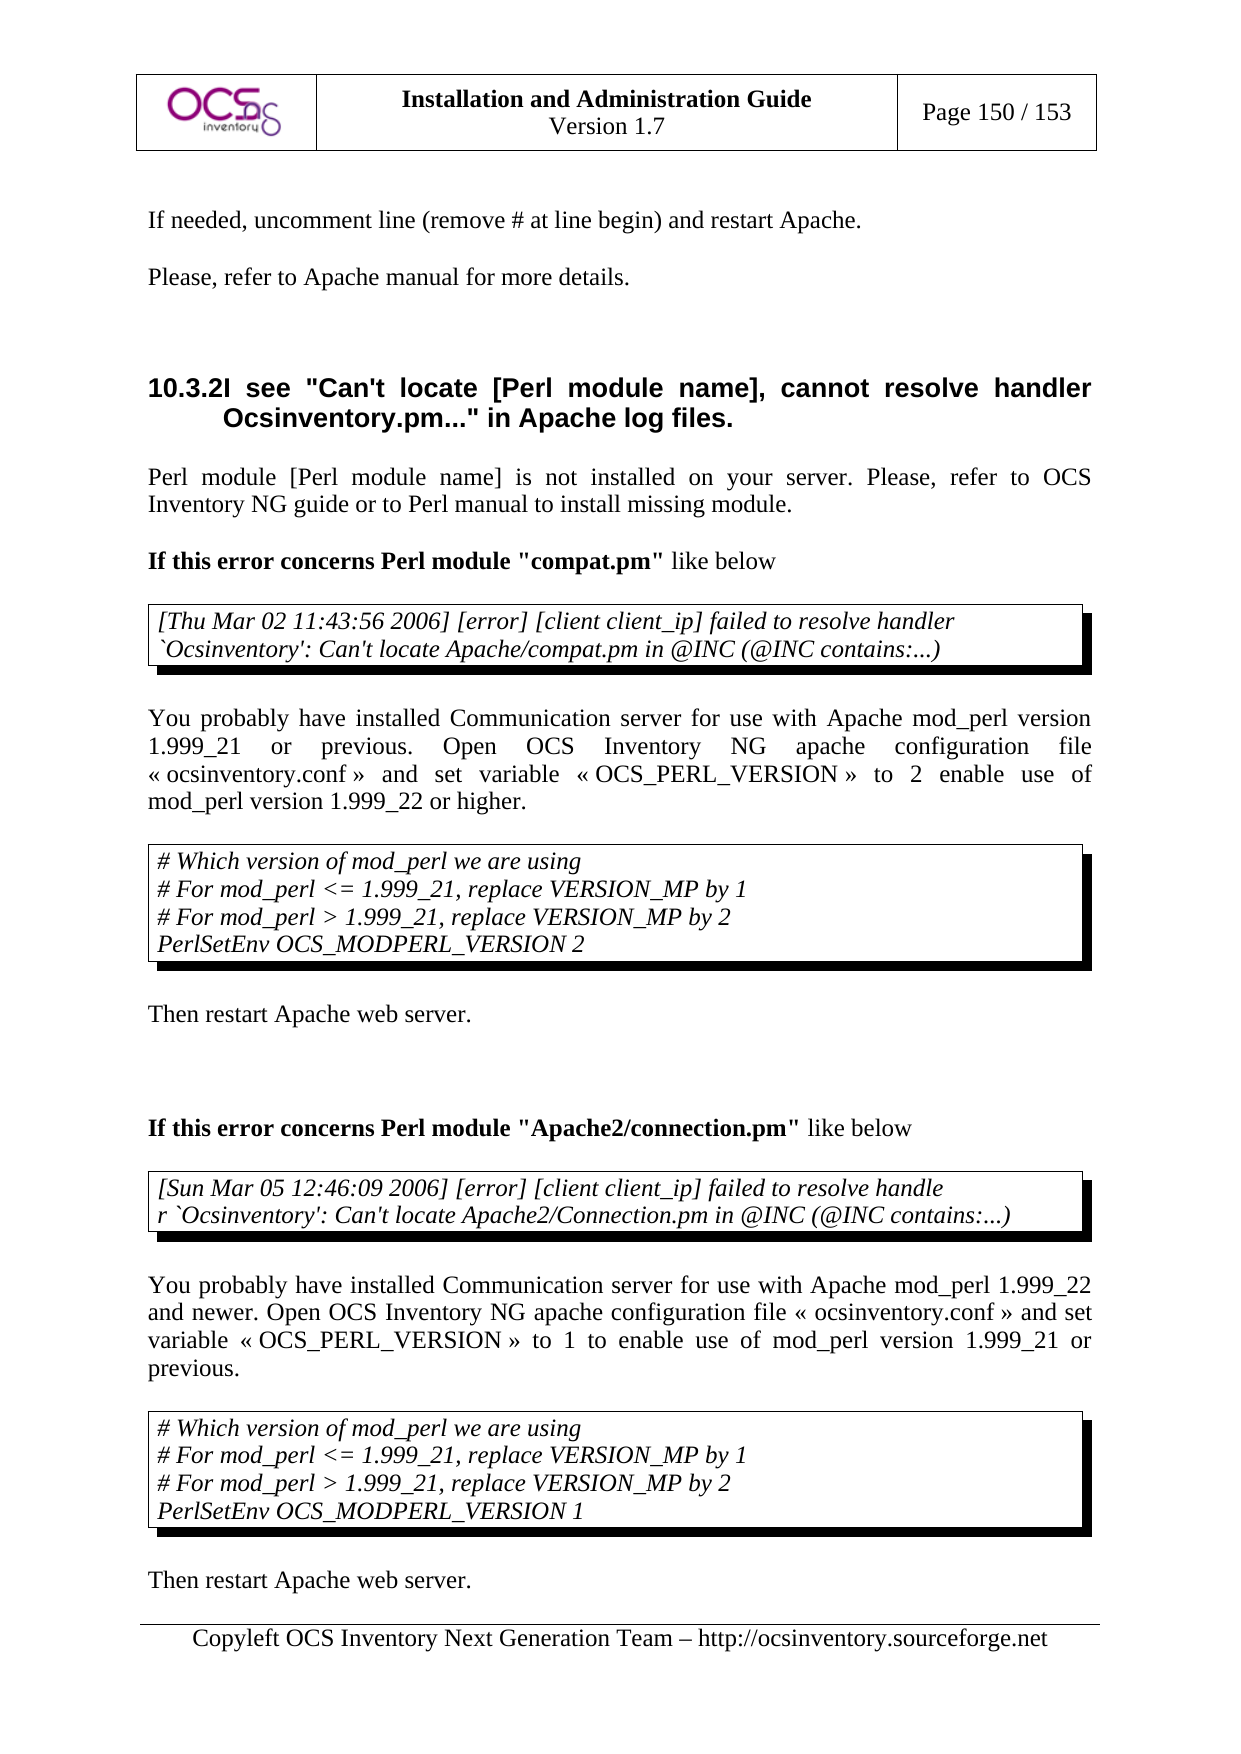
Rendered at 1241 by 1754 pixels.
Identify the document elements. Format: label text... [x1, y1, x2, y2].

text # For mod_perl <= 1.999_21, replace VERSION_MP by 1 [149, 1438, 1082, 1466]
subtitle I see "Can't locate [Perl module name], cannot resolve handler Ocsinventory.pm..." in Apache log files. [148, 373, 1092, 433]
text [Sun Mar 05 12:46:09 2006] [error] [client client_ip] failed to resolve handle [149, 1172, 1082, 1198]
text # Which version of mod_perl we are using [149, 1412, 1082, 1438]
picture [163, 83, 286, 141]
text You probably have installed Communication server for use with Apache mod_perl version 1.999_21 or previous. Open OCS Inventory NG apache configuration file « ocsinventory.conf » and set variable « OCS_PERL_VERSION » to 2 enable use of mod_perl version 1.999_22 or higher. [148, 704, 1092, 815]
text Please, refer to Apache manual for more details. [148, 263, 1092, 291]
text Then restart Apache web server. [148, 1566, 1092, 1594]
text # For mod_perl > 1.999_21, replace VERSION_MP by 2 [149, 1466, 1082, 1494]
text PerlSetEnv OCS_MODPERL_VERSION 2 [149, 927, 1082, 961]
text If this error concerns Perl module "Apache2/connection.pm" like below [148, 1114, 1092, 1141]
text Then restart Apache web server. [148, 1000, 1092, 1028]
text # For mod_perl > 1.999_21, replace VERSION_MP by 2 [149, 900, 1082, 927]
text You probably have installed Communication server for use with Apache mod_perl 1.999_22 and newer. Open OCS Inventory NG apache configuration file « ocsinventory.conf » and set variable « OCS_PERL_VERSION » to 1 to enable use of mod_perl version 1.999_21 or previous. [148, 1271, 1092, 1382]
text PerlSetEnv OCS_MODPERL_VERSION 1 [149, 1494, 1082, 1527]
text [Thu Mar 02 11:43:56 2006] [error] [client client_ip] failed to resolve handler [149, 605, 1082, 632]
text # Which version of mod_perl we are using [149, 845, 1082, 872]
text # For mod_perl <= 1.999_21, replace VERSION_MP by 1 [149, 872, 1082, 900]
text r `Ocsinventory': Can't locate Apache2/Connection.pm in @INC (@INC contains:...) [149, 1198, 1082, 1231]
text If needed, uncomment line (remove # at line begin) and restart Apache. [148, 206, 1092, 234]
text Perl module [Perl module name] is not installed on your server. Please, refer to OCS Inventory NG guide or to Perl manual to install missing module. [148, 463, 1092, 518]
text `Ocsinventory': Can't locate Apache/compat.pm in @INC (@INC contains:...) [149, 632, 1082, 665]
text If this error concerns Perl module "compat.pm" like below [148, 547, 1092, 575]
